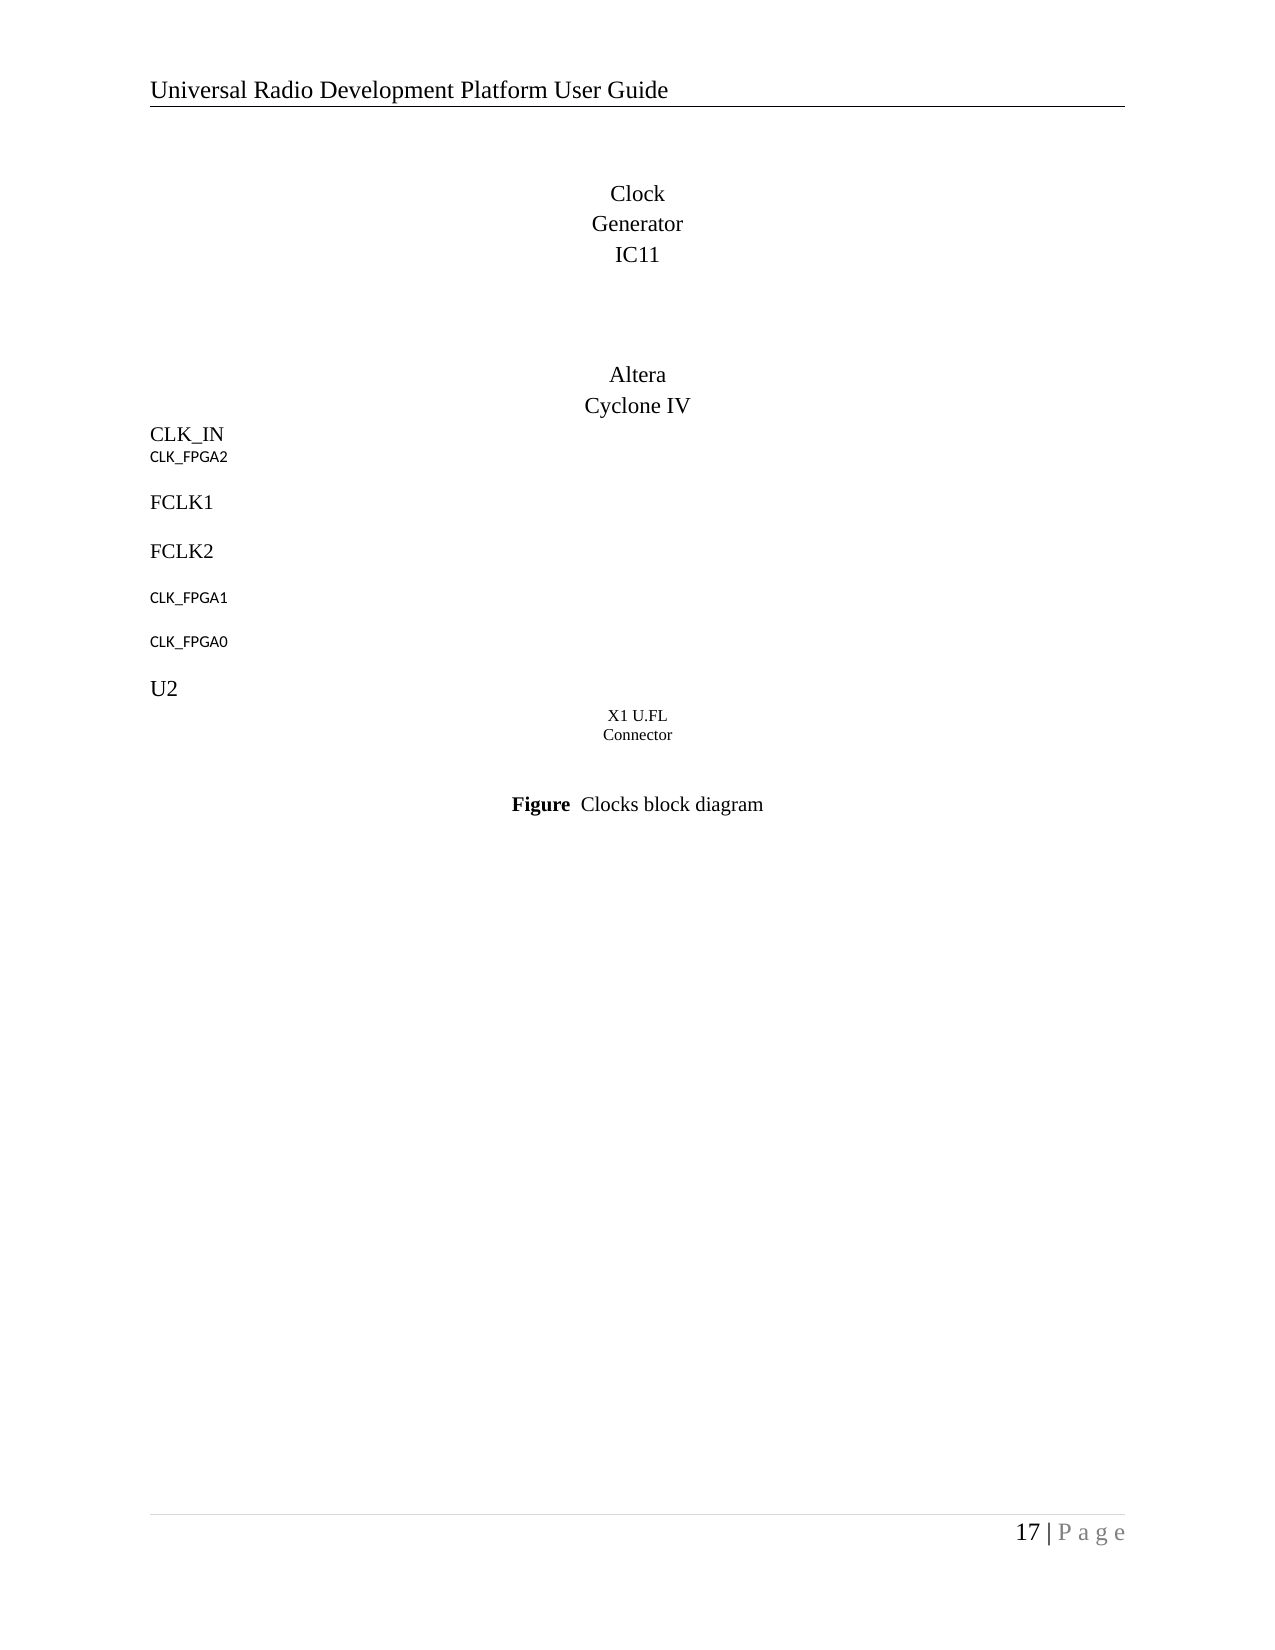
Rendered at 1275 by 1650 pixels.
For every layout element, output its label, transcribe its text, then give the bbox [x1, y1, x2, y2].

text X1 U.FL [150, 706, 1125, 725]
text Generator [150, 210, 1125, 237]
text IC11 [150, 241, 1125, 267]
text CLK_FPGA2 [150, 446, 1125, 466]
text U2 [150, 675, 1125, 702]
text FCLK2 [150, 538, 1125, 563]
text Cyclone IV [150, 392, 1125, 418]
text Connector [150, 725, 1125, 744]
text FCLK1 [150, 490, 1125, 514]
text CLK_FPGA0 [150, 631, 1125, 651]
text Altera [150, 361, 1125, 388]
text Clock [150, 180, 1125, 207]
text CLK_IN [150, 422, 1125, 446]
text Figure Clocks block diagram [150, 792, 1125, 816]
text CLK_FPGA1 [150, 587, 1125, 607]
